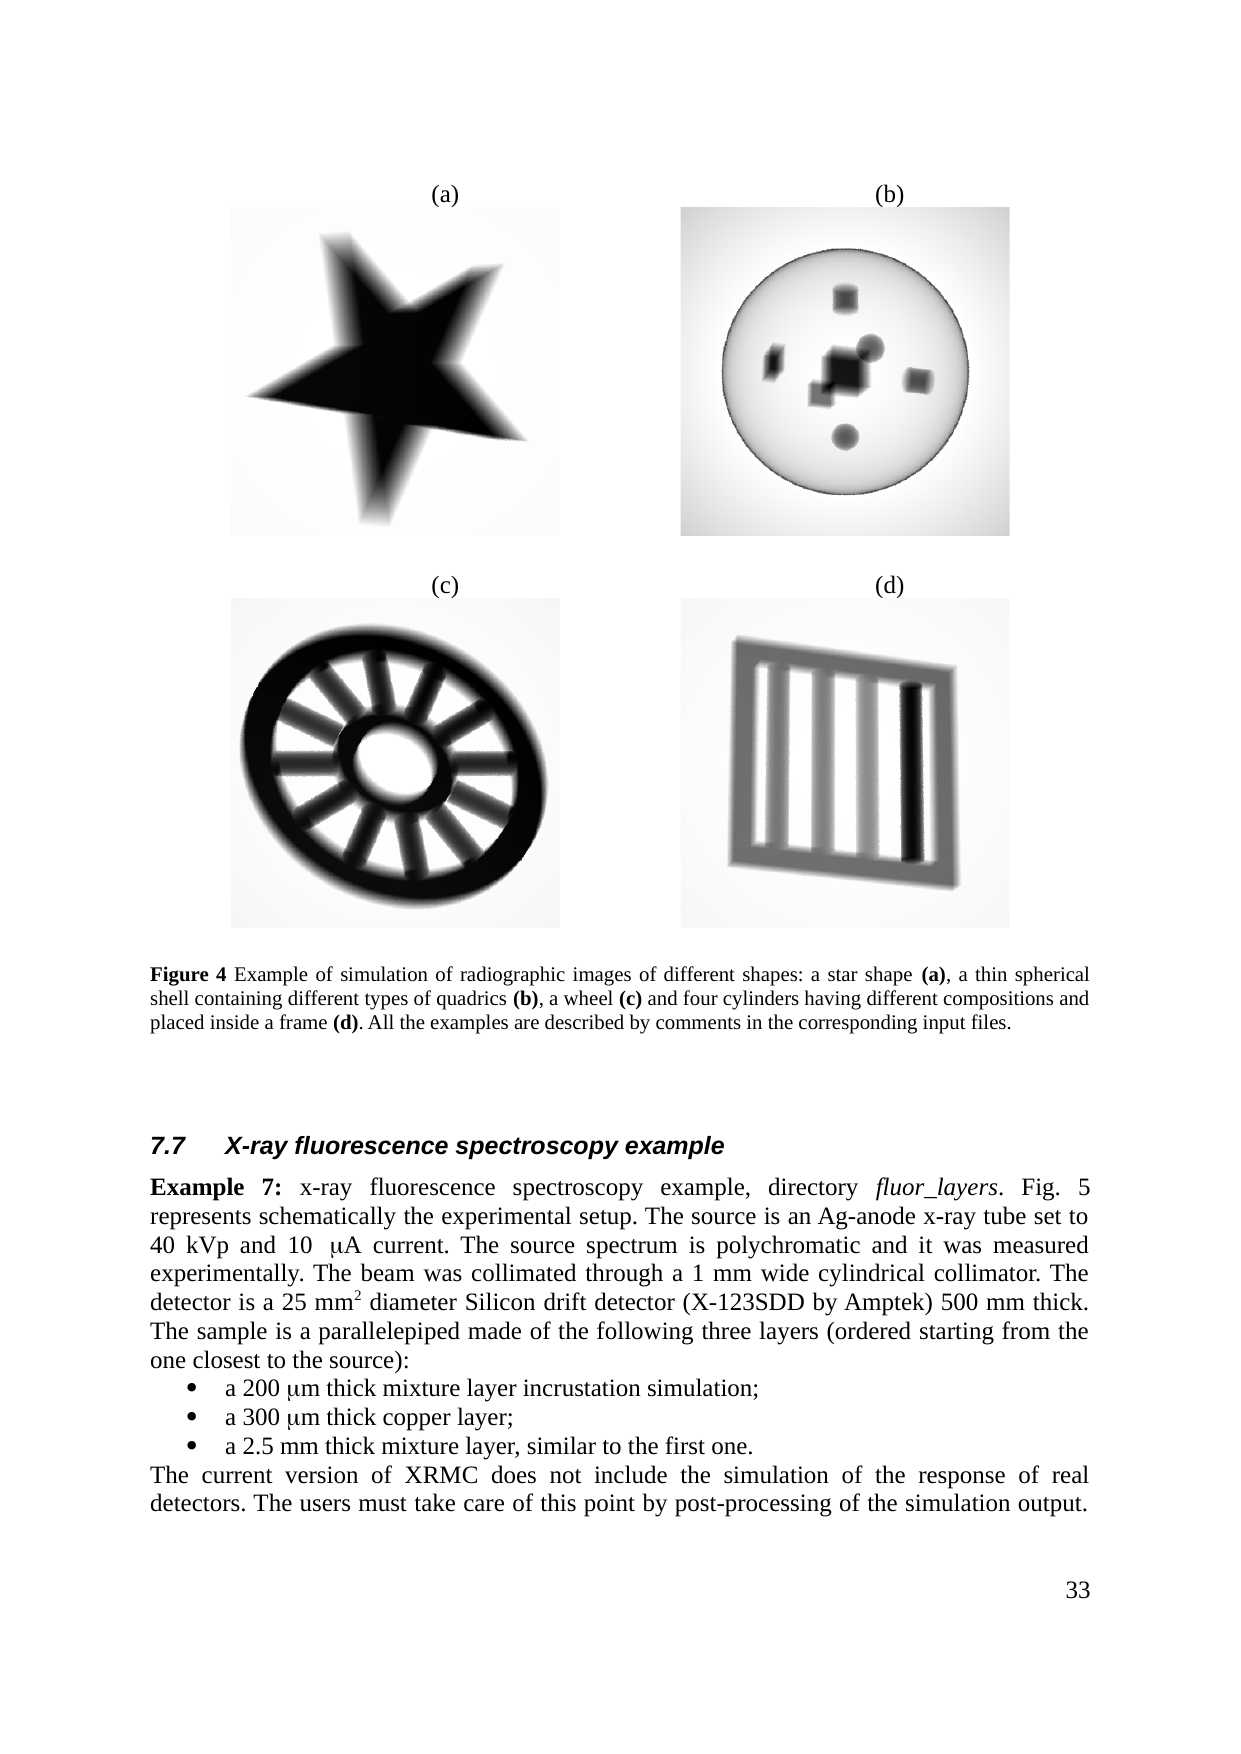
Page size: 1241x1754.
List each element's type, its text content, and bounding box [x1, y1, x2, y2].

list a 300 m thick copper layer; [187, 1402, 1090, 1431]
text Figure 4 Example of simulation of radiographic images of different shapes: a star shape (a), a thin spherical shell containing different types of quadrics (b), a wheel (c) and four cylinders having different compositions and placed inside a frame (d). All the examples are described by comments in the corresponding input files. [150, 962, 1090, 1034]
text (c) (d) [150, 570, 1090, 599]
text The current version of XRMC does not include the simulation of the response of real detectors. The users must take care of this point by post-processing of the simulation output. [150, 1460, 1090, 1517]
picture [680, 207, 1010, 536]
picture [680, 598, 1010, 928]
picture [230, 207, 560, 536]
subtitle X-ray fluorescence spectroscopy example [150, 1131, 1090, 1160]
list a 2.5 mm thick mixture layer, similar to the first one. [187, 1431, 1090, 1460]
list a 200 m thick mixture layer incrustation simulation; [187, 1373, 1090, 1402]
picture [230, 598, 560, 928]
text (a) (b) [150, 179, 1090, 207]
text Example 7: x-ray fluorescence spectroscopy example, directory fluor_layers. Fig. 5 represents schematically the experimental setup. The source is an Ag-anode x-ray tube set to 40 kVp and  A current. The source spectrum is polychromatic and it was measured experimentally. The beam was collimated through a 1 mm wide cylindrical collimator. The detector is a 25 mm2 diameter Silicon drift detector (X-123SDD by Amptek) 500 mm thick. The sample is a parallelepiped made of the following three layers (ordered starting from the one closest to the source): [150, 1172, 1090, 1373]
